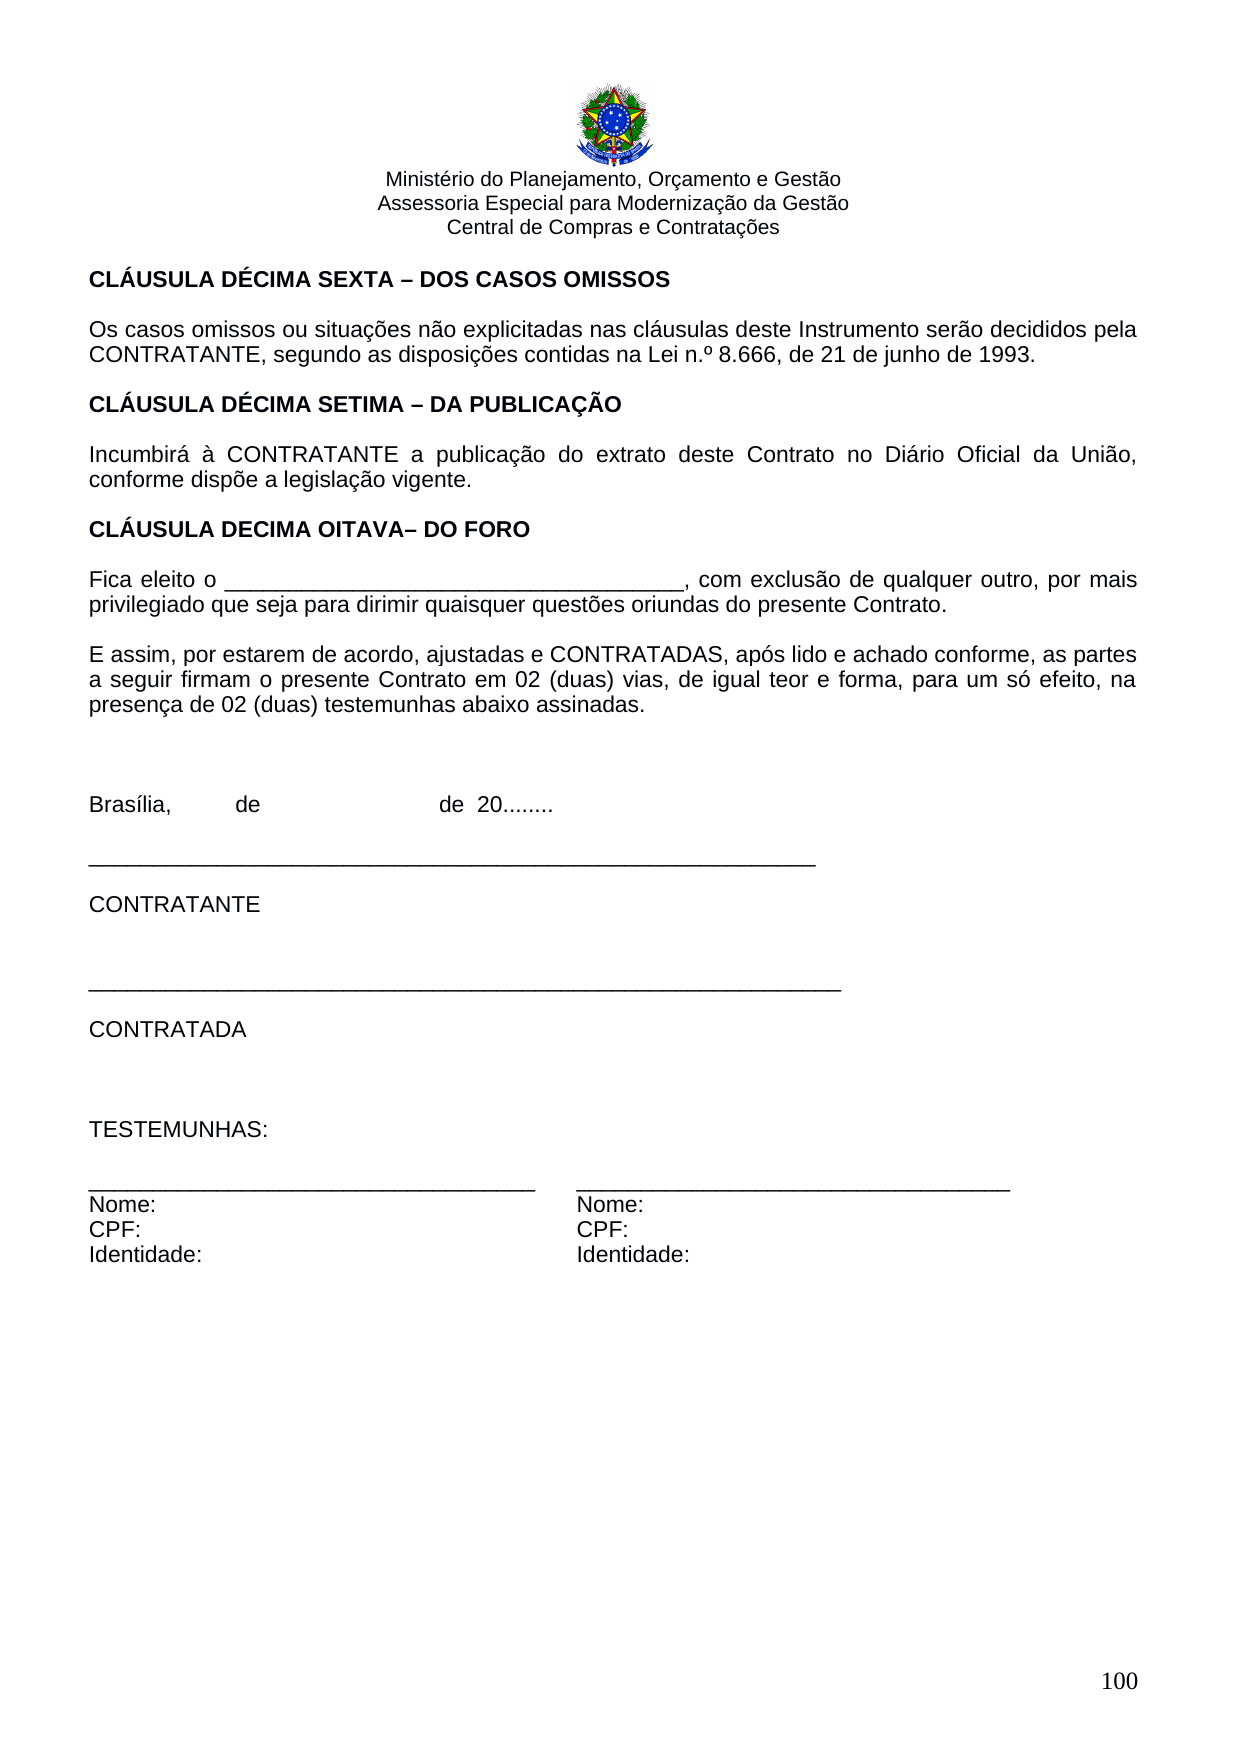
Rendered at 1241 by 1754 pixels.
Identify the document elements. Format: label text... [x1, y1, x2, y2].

table_header __________________________________ Nome: CPF: Identidade: [565, 1168, 1021, 1268]
text Brasília, de de 20........ [89, 793, 1138, 818]
text CLÁUSULA DÉCIMA SETIMA – DA PUBLICAÇÃO [89, 393, 1138, 418]
text CONTRATADA [89, 1018, 1138, 1043]
text _________________________________________________________ [89, 843, 1138, 868]
text Incumbirá à CONTRATANTE a publicação do extrato deste Contrato no Diário Oficial da União, conforme dispõe a legislação vigente. [89, 443, 1138, 493]
text E assim, por estarem de acordo, ajustadas e CONTRATADAS, após lido e achado conforme, as partes a seguir firmam o presente Contrato em 02 (duas) vias, de igual teor e forma, para um só efeito, na presença de 02 (duas) testemunhas abaixo assinadas. [89, 643, 1138, 718]
text CONTRATANTE [89, 893, 1138, 918]
text TESTEMUNHAS: [89, 1118, 1138, 1143]
picture [572, 81, 655, 168]
text CLÁUSULA DÉCIMA SEXTA – DOS CASOS OMISSOS [89, 268, 1138, 293]
text CLÁUSULA DECIMA OITAVA– DO FORO [89, 518, 1138, 543]
table_header ___________________________________ Nome: CPF: Identidade: [78, 1168, 565, 1268]
text Os casos omissos ou situações não explicitadas nas cláusulas deste Instrumento serão decididos pela CONTRATANTE, segundo as disposições contidas na Lei n.º 8.666, de 21 de junho de 1993. [89, 318, 1138, 368]
text ___________________________________________________________ [89, 968, 1138, 993]
text Fica eleito o ____________________________________, com exclusão de qualquer outro, por mais privilegiado que seja para dirimir quaisquer questões oriundas do presente Contrato. [89, 568, 1138, 618]
